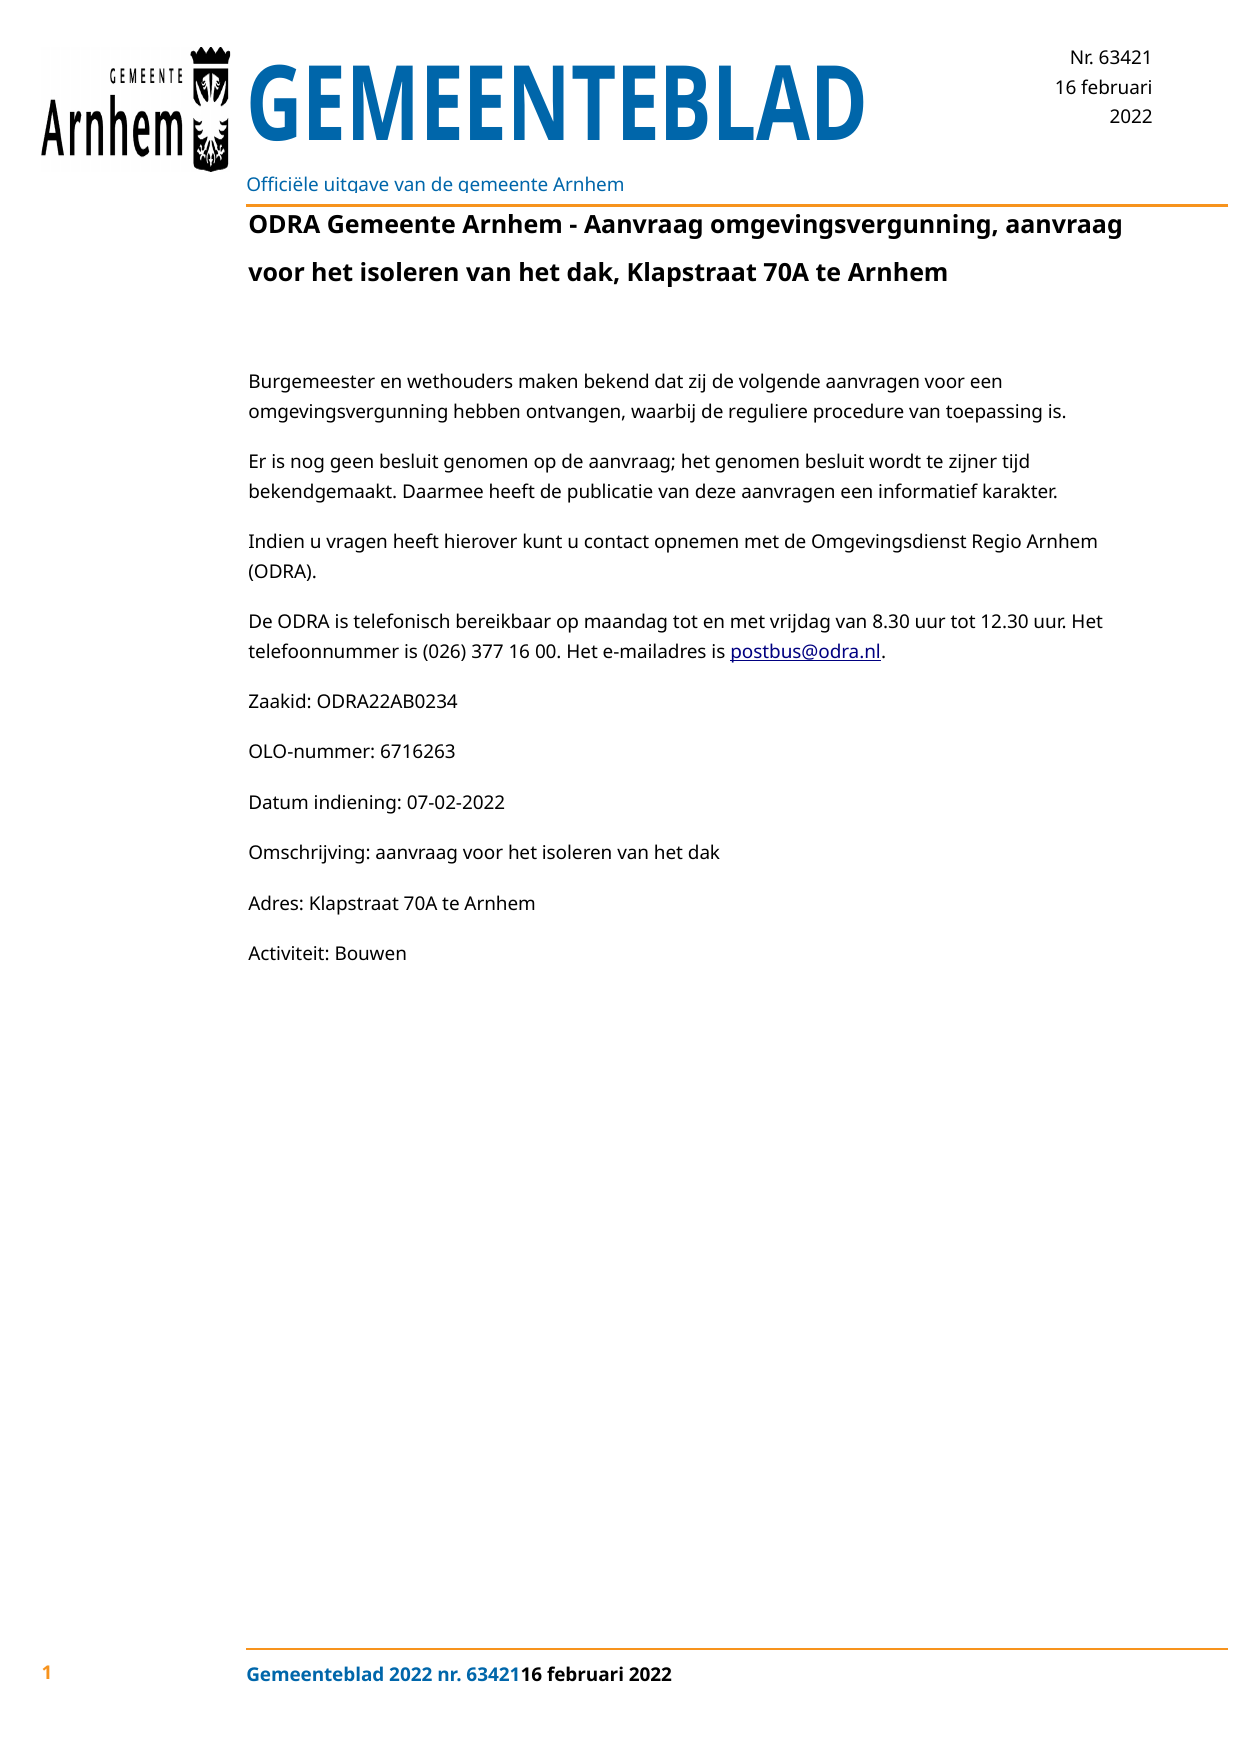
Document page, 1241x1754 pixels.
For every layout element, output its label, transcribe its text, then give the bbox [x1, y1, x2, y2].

picture [41, 47, 231, 172]
text Adres: Klapstraat 70A te Arnhem [248, 890, 1152, 916]
text ODRA Gemeente Arnhem - Aanvraag omgevingsvergunning, aanvraag voor het isoleren van het dak, Klapstraat 70A te Arnhem [248, 207, 1152, 288]
text Zaakid: ODRA22AB0234 [248, 688, 1152, 714]
text Burgemeester en wethouders maken bekend dat zij de volgende aanvragen voor een omgevingsvergunning hebben ontvangen, waarbij de reguliere procedure van toepassing is. [248, 368, 1152, 424]
text Omschrijving: aanvraag voor het isoleren van het dak [248, 839, 1152, 865]
text OLO-nummer: 6716263 [248, 739, 1152, 764]
text Indien u vragen heeft hierover kunt u contact opnemen met de Omgevingsdienst Regio Arnhem (ODRA). [248, 528, 1152, 584]
text Activiteit: Bouwen [248, 940, 1152, 966]
text Er is nog geen besluit genomen op de aanvraag; het genomen besluit wordt te zijner tijd bekendgemaakt. Daarmee heeft de publicatie van deze aanvragen een informatief karakter. [248, 448, 1152, 504]
text De ODRA is telefonisch bereikbaar op maandag tot en met vrijdag van 8.30 uur tot 12.30 uur. Het telefoonnummer is (026) 377 16 00. Het e-mailadres is postbus@odra.nl. [248, 608, 1152, 664]
text Datum indiening: 07-02-2022 [248, 789, 1152, 815]
